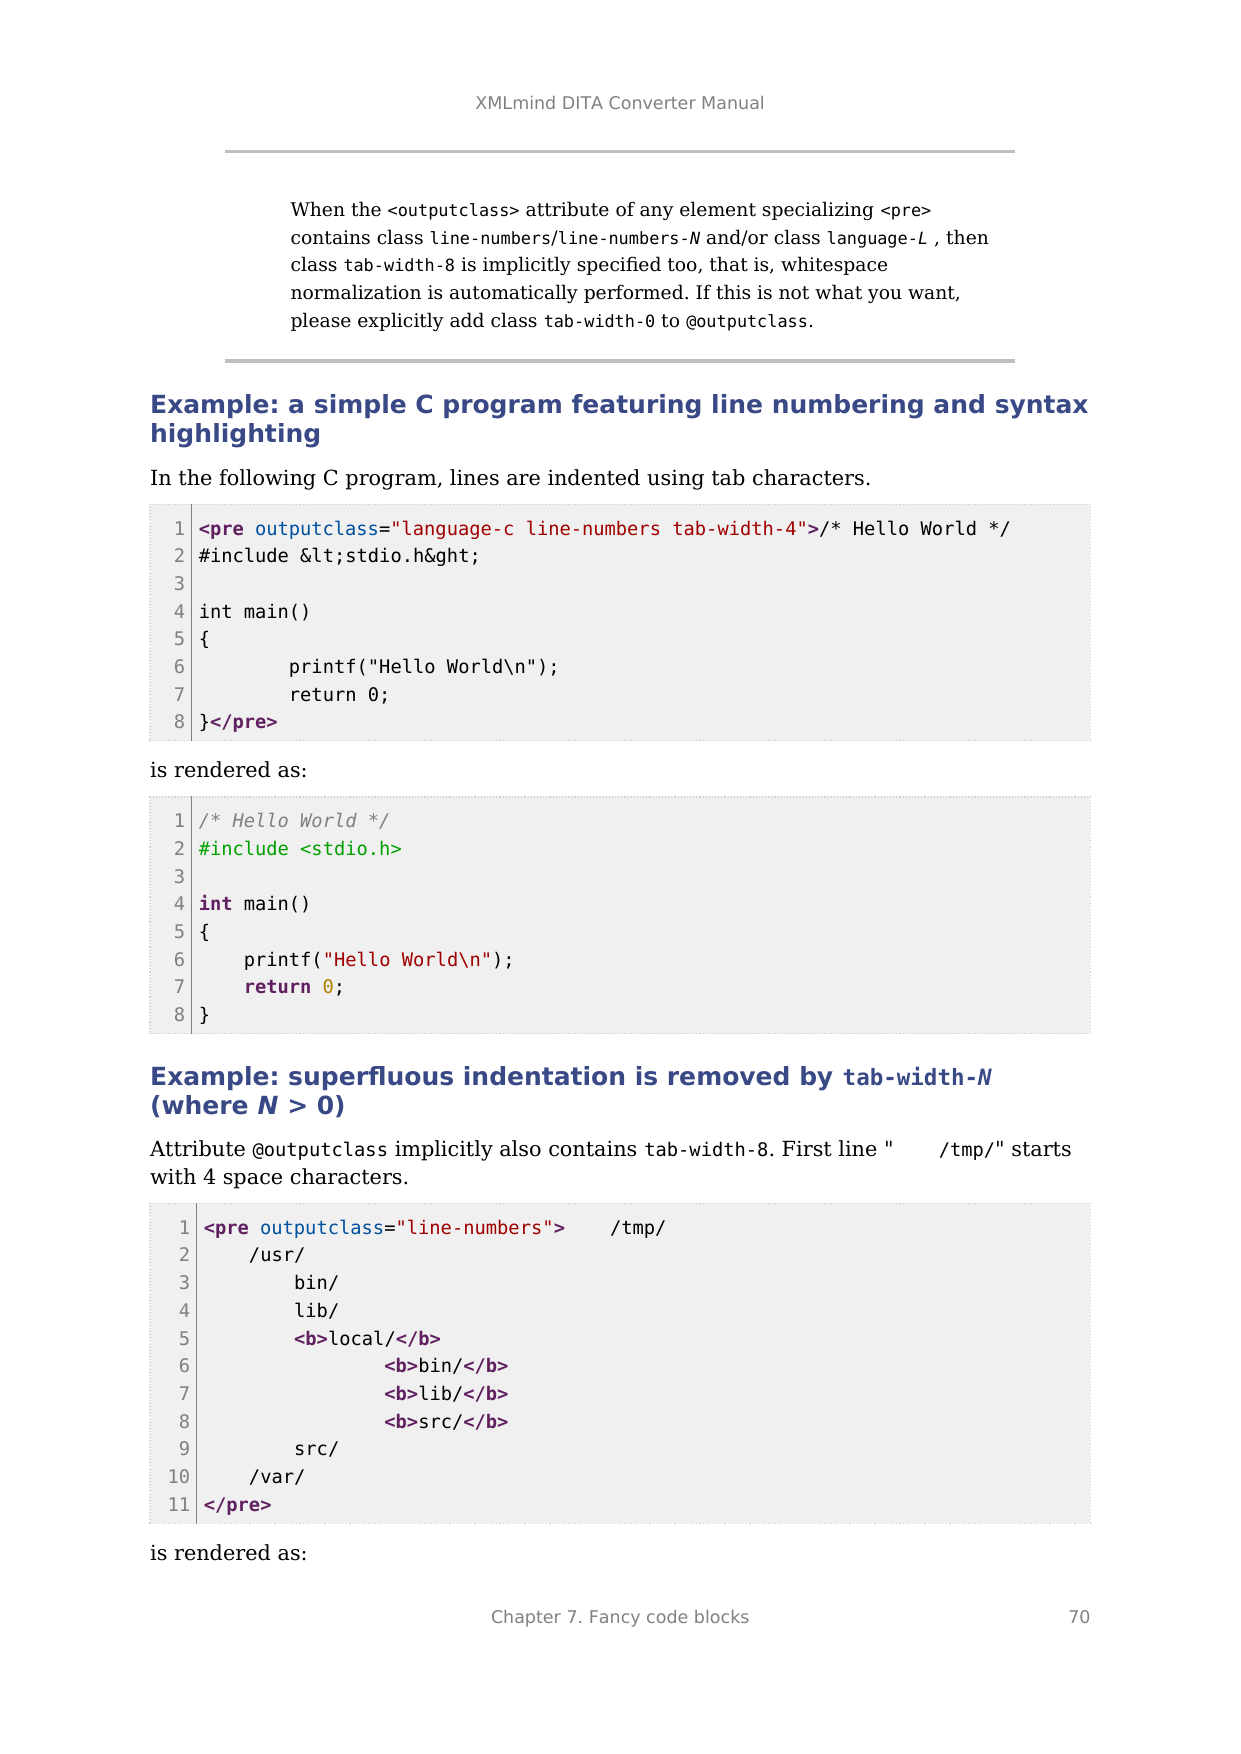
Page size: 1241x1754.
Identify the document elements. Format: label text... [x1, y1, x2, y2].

text Example: superfluous indentation is removed by tab-width-N (where N > 0) [150, 1062, 1090, 1120]
table_header <pre outputclass="language-c line-numbers tab-width-4">/* Hello World */ #include &lt;stdio.h&ght; int main() { printf("Hello World\n"); return 0; }</pre> [192, 504, 1090, 740]
table_header 1 2 3 4 5 6 7 8 9 10 11 [150, 1203, 196, 1522]
table_header [225, 153, 290, 359]
text Attribute @outputclass implicitly also contains tab-width-8. First line " /tmp/" starts with 4 space characters. [150, 1134, 1090, 1189]
table_header 1 2 3 4 5 6 7 8 [150, 796, 191, 1033]
table_header When the <outputclass> attribute of any element specializing <pre> contains class line-numbers/line-numbers-N and/or class language-L , then class tab-width-8 is implicitly specified too, that is, whitespace normalization is automatically performed. If this is not what you want, please explicitly add class tab-width-0 to @outputclass. [290, 153, 1015, 359]
table_header 1 2 3 4 5 6 7 8 [150, 504, 191, 740]
text In the following C program, lines are indented using tab characters. [150, 462, 1090, 490]
text is rendered as: [150, 1537, 1090, 1565]
table_header /* Hello World */ #include <stdio.h> int main() { printf("Hello World\n"); return 0; } [192, 796, 1090, 1033]
text Example: a simple C program featuring line numbering and syntax highlighting [150, 390, 1090, 448]
table_header <pre outputclass="line-numbers"> /tmp/ /usr/ bin/ lib/ <b>local/</b> <b>bin/</b> <b>lib/</b> <b>src/</b> src/ /var/ </pre> [197, 1203, 1090, 1522]
text is rendered as: [150, 755, 1090, 783]
